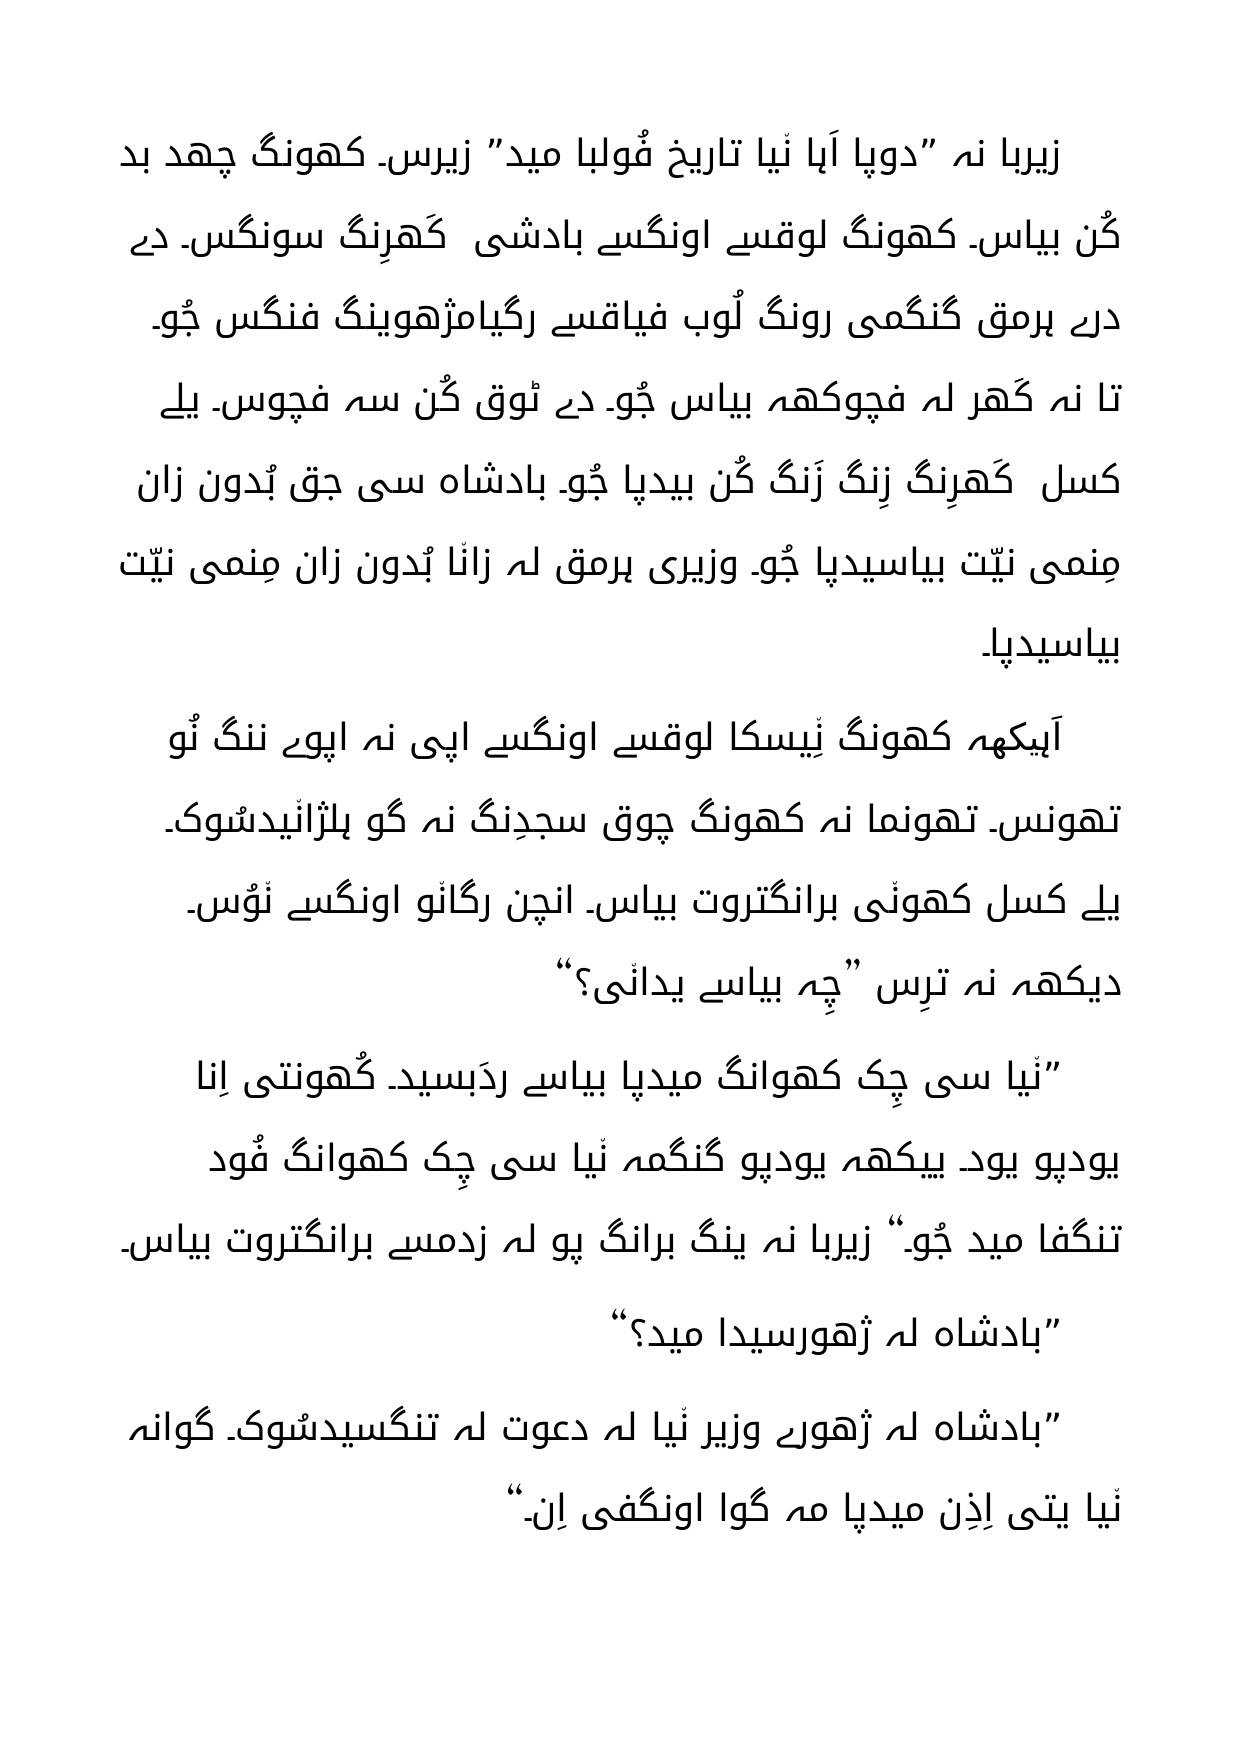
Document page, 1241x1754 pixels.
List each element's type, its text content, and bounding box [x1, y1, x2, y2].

text اَہیکھہ کھونگ نِ٘یسکا لوقسے اونگسے اپی نہ اپوے ننگ نُو تھونس۔ تھونما نہ کھونگ چوق سجدِنگ نہ گو ہلژان٘یدسُوک۔ یلے کسل کھون٘ی برانگتروت بیاس۔ انچن رگان٘و اونگسے ن٘وُس۔ دیکھہ نہ ترِس ”چِہ بیاسے یدان٘ی؟“ [118, 702, 1122, 1019]
text ”بادشاہ لہ ژھورے وزیر ن٘یا لہ دعوت لہ تنگسیدسُوک۔ گوانہ ن٘یا یتی اِذِن میدپا مہ گوا اونگفی اِن۔“ [118, 1392, 1122, 1545]
text ”ن٘یا سی چِک کھوانگ میدپا بیاسے ردَبسید۔ کُھونتی اِنا یودپو یود۔ ییکھہ یودپو گنگمہ ن٘یا سی چِک کھوانگ فُود تنگفا مید جُو۔“ زیربا نہ ینگ برانگ پو لہ زدمسے برانگتروت بیاس۔ [118, 1041, 1122, 1276]
text زیربا نہ ”دوپا اَہا ن٘یا تاریخ فُولبا مید” زیرس۔ کھونگ چھد بد کُن بیاس۔ کھونگ لوقسے اونگسے بادشی کَھرِنگ سونگس۔ دے درے ہرمق گنگمی رونگ لُوب فیاقسے رگیامژھوینگ فنگس جُو۔ تا نہ کَھر لہ فچوکھہ بیاس جُو۔ دے ٹوق کُن سہ فچوس۔ یلے کسل کَھرِنگ زِنگ زَنگ کُن بیدپا جُو۔ بادشاہ سی جق بُدون زان مِنمی نیّت بیاسیدپا جُو۔ وزیری ہرمق لہ زان٘ا بُدون زان مِنمی نیّت بیاسیدپا۔ [118, 118, 1122, 680]
text ”بادشاہ لہ ژھورسیدا مید؟“ [118, 1298, 1122, 1369]
